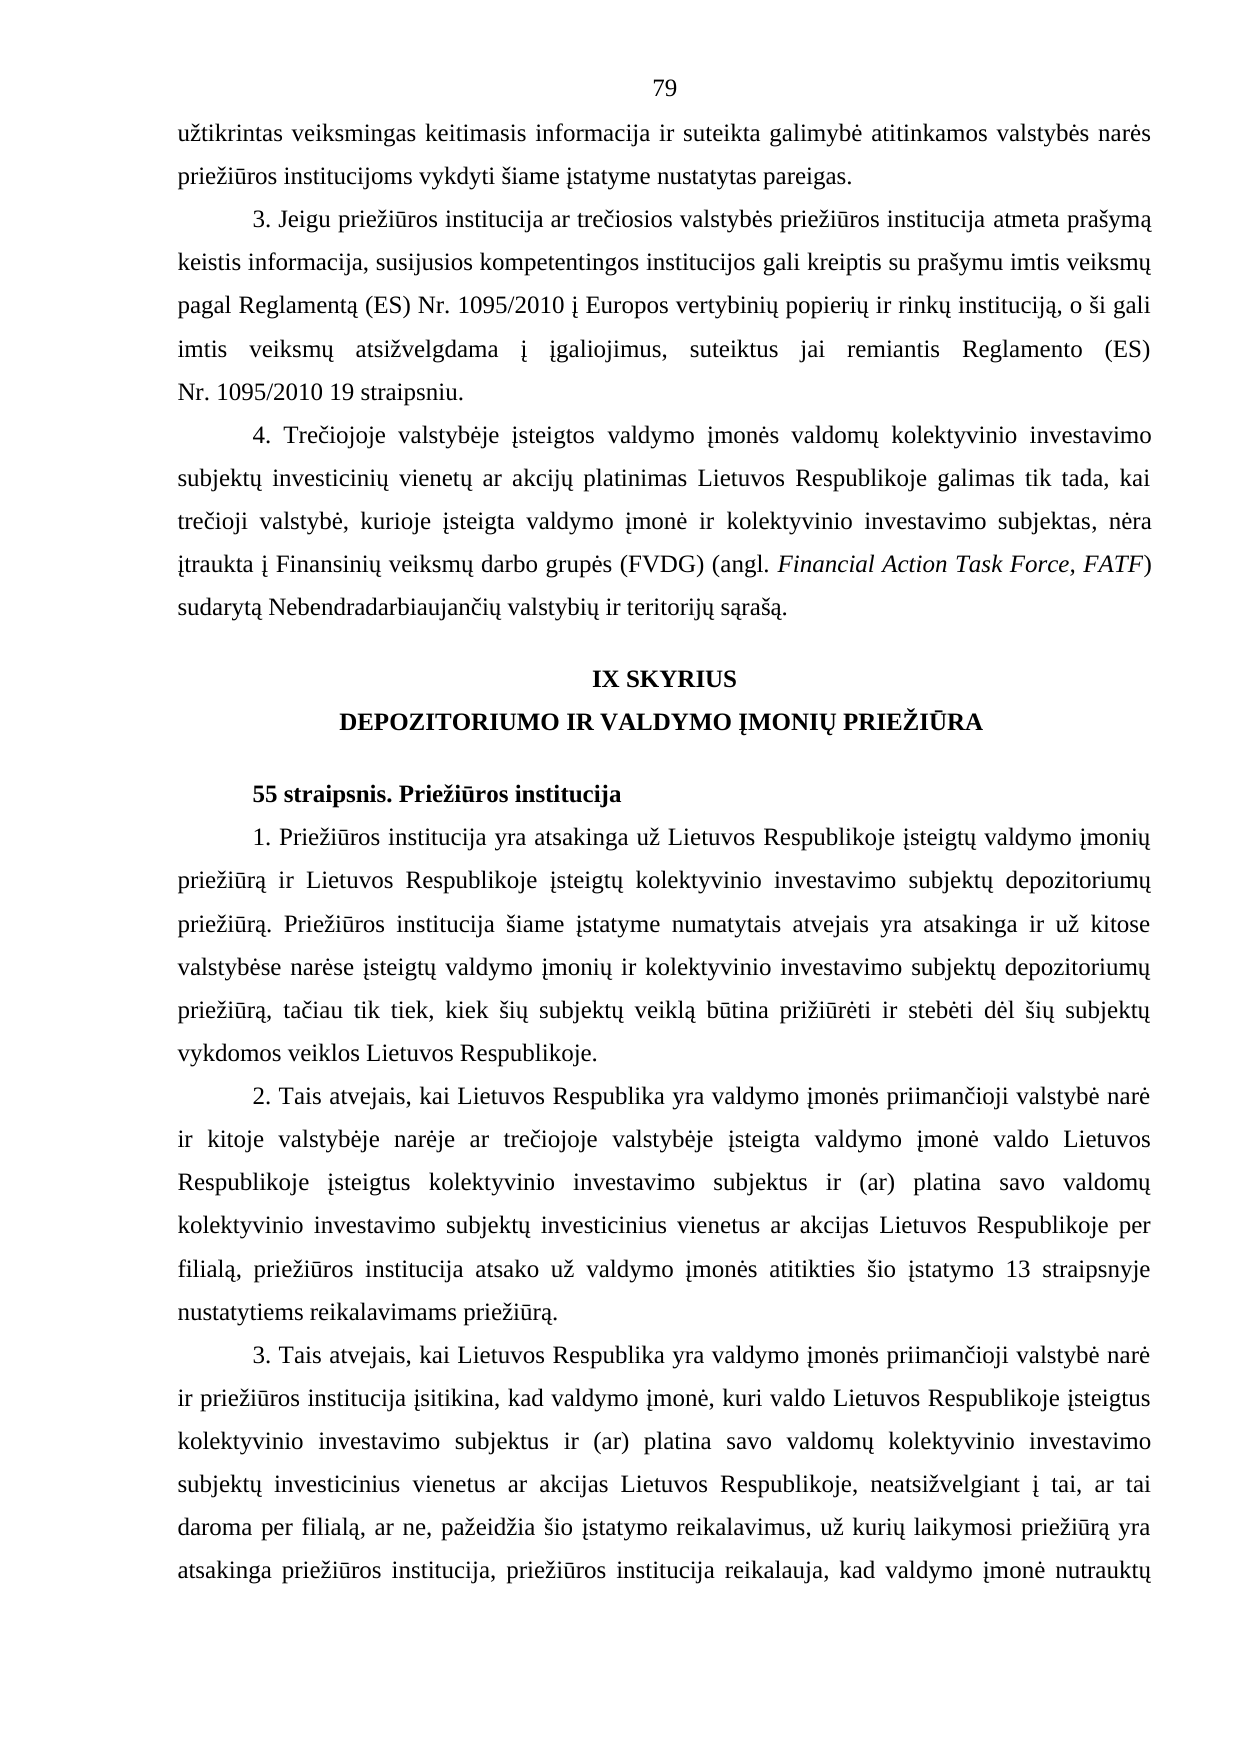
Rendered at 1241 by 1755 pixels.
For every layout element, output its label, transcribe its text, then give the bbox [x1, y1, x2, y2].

text IX SKYRIUS [177, 664, 1152, 693]
text 2. Tais atvejais, kai Lietuvos Respublika yra valdymo įmonės priimančioji valstybė narė ir kitoje valstybėje narėje ar trečiojoje valstybėje įsteigta valdymo įmonė valdo Lietuvos Respublikoje įsteigtus kolektyvinio investavimo subjektus ir (ar) platina savo valdomų kolektyvinio investavimo subjektų investicinius vienetus ar akcijas Lietuvos Respublikoje per filialą, priežiūros institucija atsako už valdymo įmonės atitikties šio įstatymo 13 straipsnyje nustatytiems reikalavimams priežiūrą. [177, 1081, 1152, 1326]
text 3. Jeigu priežiūros institucija ar trečiosios valstybės priežiūros institucija atmeta prašymą keistis informacija, susijusios kompetentingos institucijos gali kreiptis su prašymu imtis veiksmų pagal Reglamentą (ES) Nr. 1095/2010 į Europos vertybinių popierių ir rinkų instituciją, o ši gali imtis veiksmų atsižvelgdama į įgaliojimus, suteiktus jai remiantis Reglamento (ES) Nr. 1095/2010 19 straipsniu. [177, 204, 1152, 406]
text DEPOZITORIUMO IR VALDYMO ĮMONIŲ PRIEŽIŪRA [177, 707, 1152, 736]
text 4. Trečiojoje valstybėje įsteigtos valdymo įmonės valdomų kolektyvinio investavimo subjektų investicinių vienetų ar akcijų platinimas Lietuvos Respublikoje galimas tik tada, kai trečioji valstybė, kurioje įsteigta valdymo įmonė ir kolektyvinio investavimo subjektas, nėra įtraukta į Finansinių veiksmų darbo grupės (FVDG) (angl. Financial Action Task Force, FATF) sudarytą Nebendradarbiaujančių valstybių ir teritorijų sąrašą. [177, 420, 1152, 621]
text 3. Tais atvejais, kai Lietuvos Respublika yra valdymo įmonės priimančioji valstybė narė ir priežiūros institucija įsitikina, kad valdymo įmonė, kuri valdo Lietuvos Respublikoje įsteigtus kolektyvinio investavimo subjektus ir (ar) platina savo valdomų kolektyvinio investavimo subjektų investicinius vienetus ar akcijas Lietuvos Respublikoje, neatsižvelgiant į tai, ar tai daroma per filialą, ar ne, pažeidžia šio įstatymo reikalavimus, už kurių laikymosi priežiūrą yra atsakinga priežiūros institucija, priežiūros institucija reikalauja, kad valdymo įmonė nutrauktų [177, 1340, 1152, 1584]
text užtikrintas veiksmingas keitimasis informacija ir suteikta galimybė atitinkamos valstybės narės priežiūros institucijoms vykdyti šiame įstatyme nustatytas pareigas. [177, 118, 1152, 190]
text 1. Priežiūros institucija yra atsakinga už Lietuvos Respublikoje įsteigtų valdymo įmonių priežiūrą ir Lietuvos Respublikoje įsteigtų kolektyvinio investavimo subjektų depozitoriumų priežiūrą. Priežiūros institucija šiame įstatyme numatytais atvejais yra atsakinga ir už kitose valstybėse narėse įsteigtų valdymo įmonių ir kolektyvinio investavimo subjektų depozitoriumų priežiūrą, tačiau tik tiek, kiek šių subjektų veiklą būtina prižiūrėti ir stebėti dėl šių subjektų vykdomos veiklos Lietuvos Respublikoje. [177, 822, 1152, 1067]
text 55 straipsnis. Priežiūros institucija [177, 779, 1152, 808]
